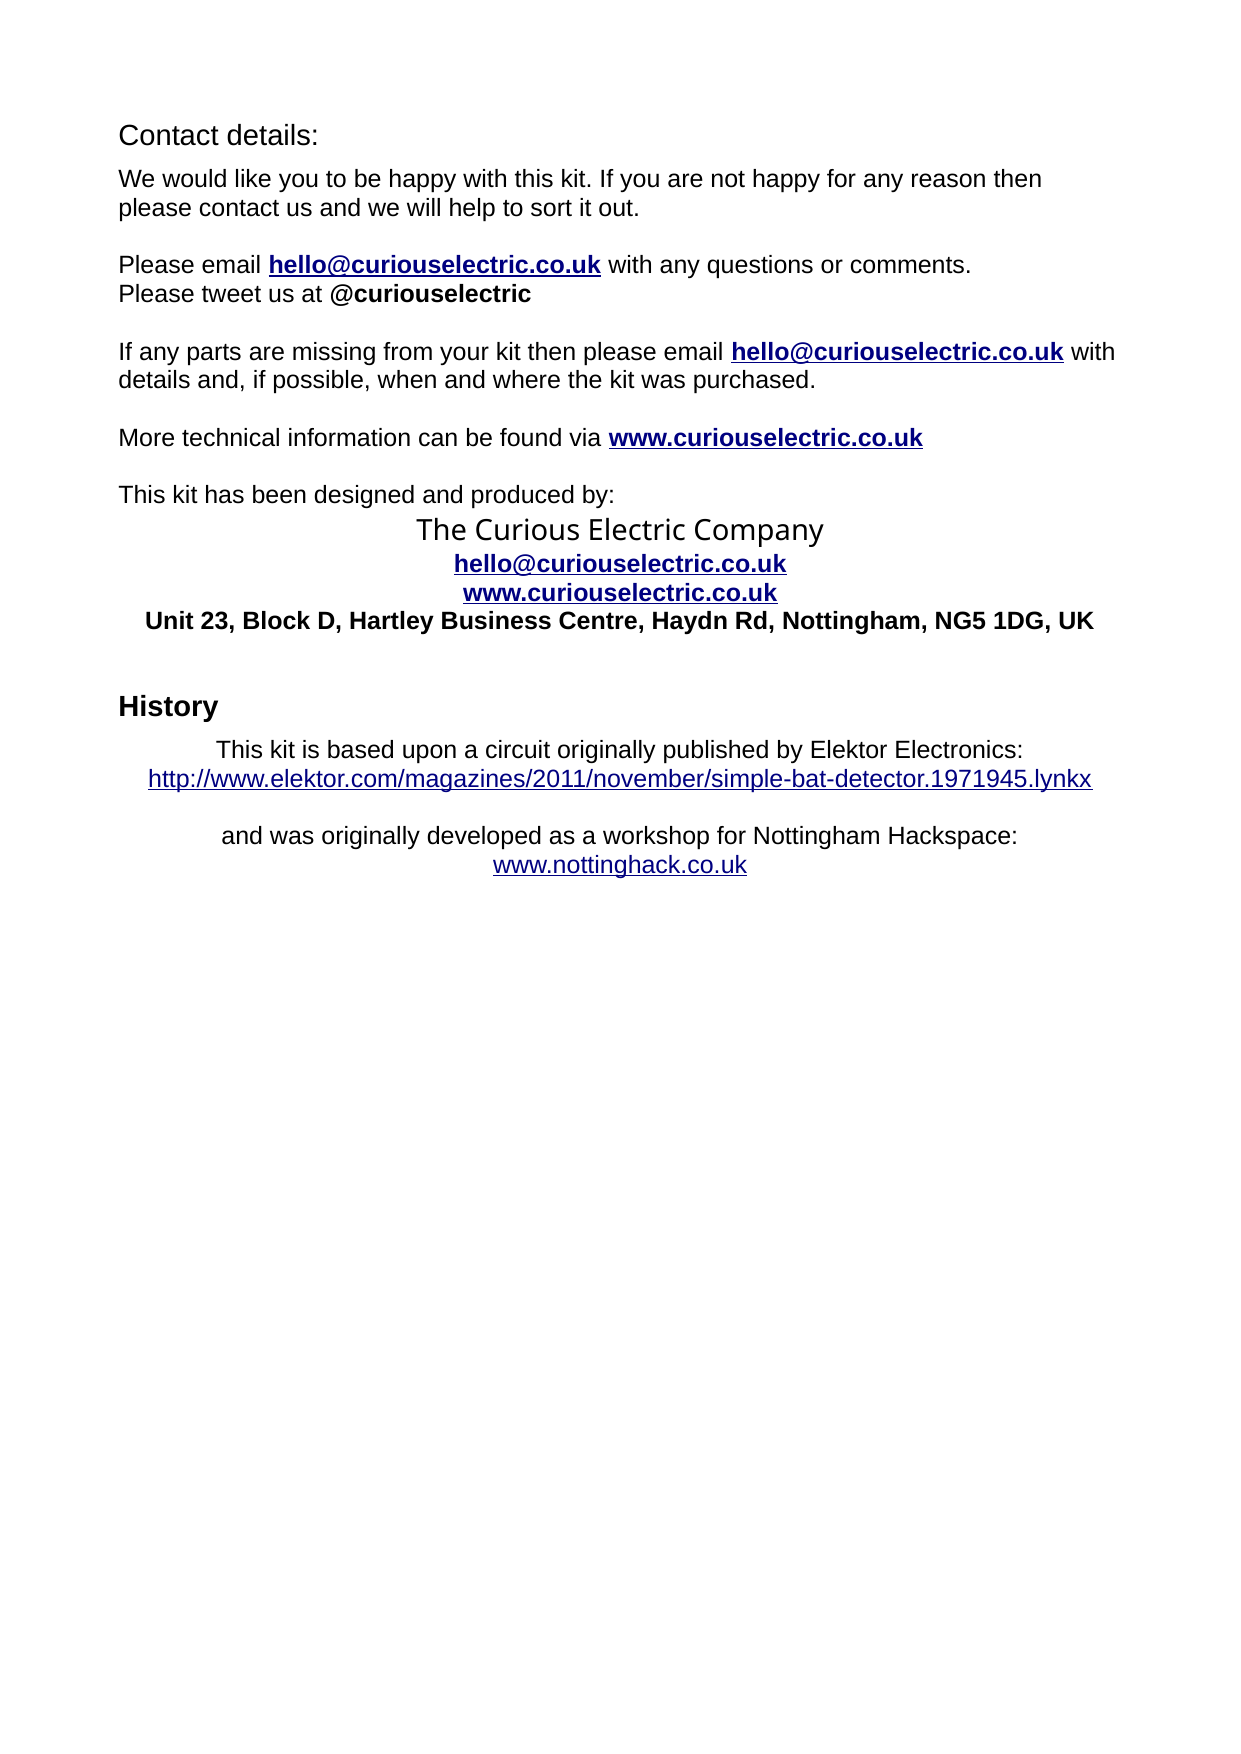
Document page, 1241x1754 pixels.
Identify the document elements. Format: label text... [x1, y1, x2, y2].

text and was originally developed as a workshop for Nottingham Hackspace: www.nottinghack.co.uk [118, 821, 1122, 879]
text The Curious Electric Company [118, 509, 1122, 549]
text More technical information can be found via www.curiouselectric.co.uk [118, 423, 1122, 452]
text We would like you to be happy with this kit. If you are not happy for any reason then please contact us and we will help to sort it out. [118, 164, 1122, 222]
text Please email hello@curiouselectric.co.uk with any questions or comments. [118, 250, 1122, 279]
text This kit has been designed and produced by: [118, 480, 1122, 509]
text If any parts are missing from your kit then please email hello@curiouselectric.co.uk with details and, if possible, when and where the kit was purchased. [118, 337, 1122, 394]
text Unit 23, Block D, Hartley Business Centre, Haydn Rd, Nottingham, NG5 1DG, UK [118, 606, 1122, 635]
text hello@curiouselectric.co.uk [118, 549, 1122, 578]
text www.curiouselectric.co.uk [118, 578, 1122, 606]
subtitle Contact details: [118, 118, 1122, 152]
subtitle History [118, 689, 1122, 722]
text This kit is based upon a circuit originally published by Elektor Electronics: http://www.elektor.com/magazines/2011/november/simple-bat-detector.1971945.lynkx [118, 735, 1122, 792]
text Please tweet us at @curiouselectric [118, 279, 1122, 308]
